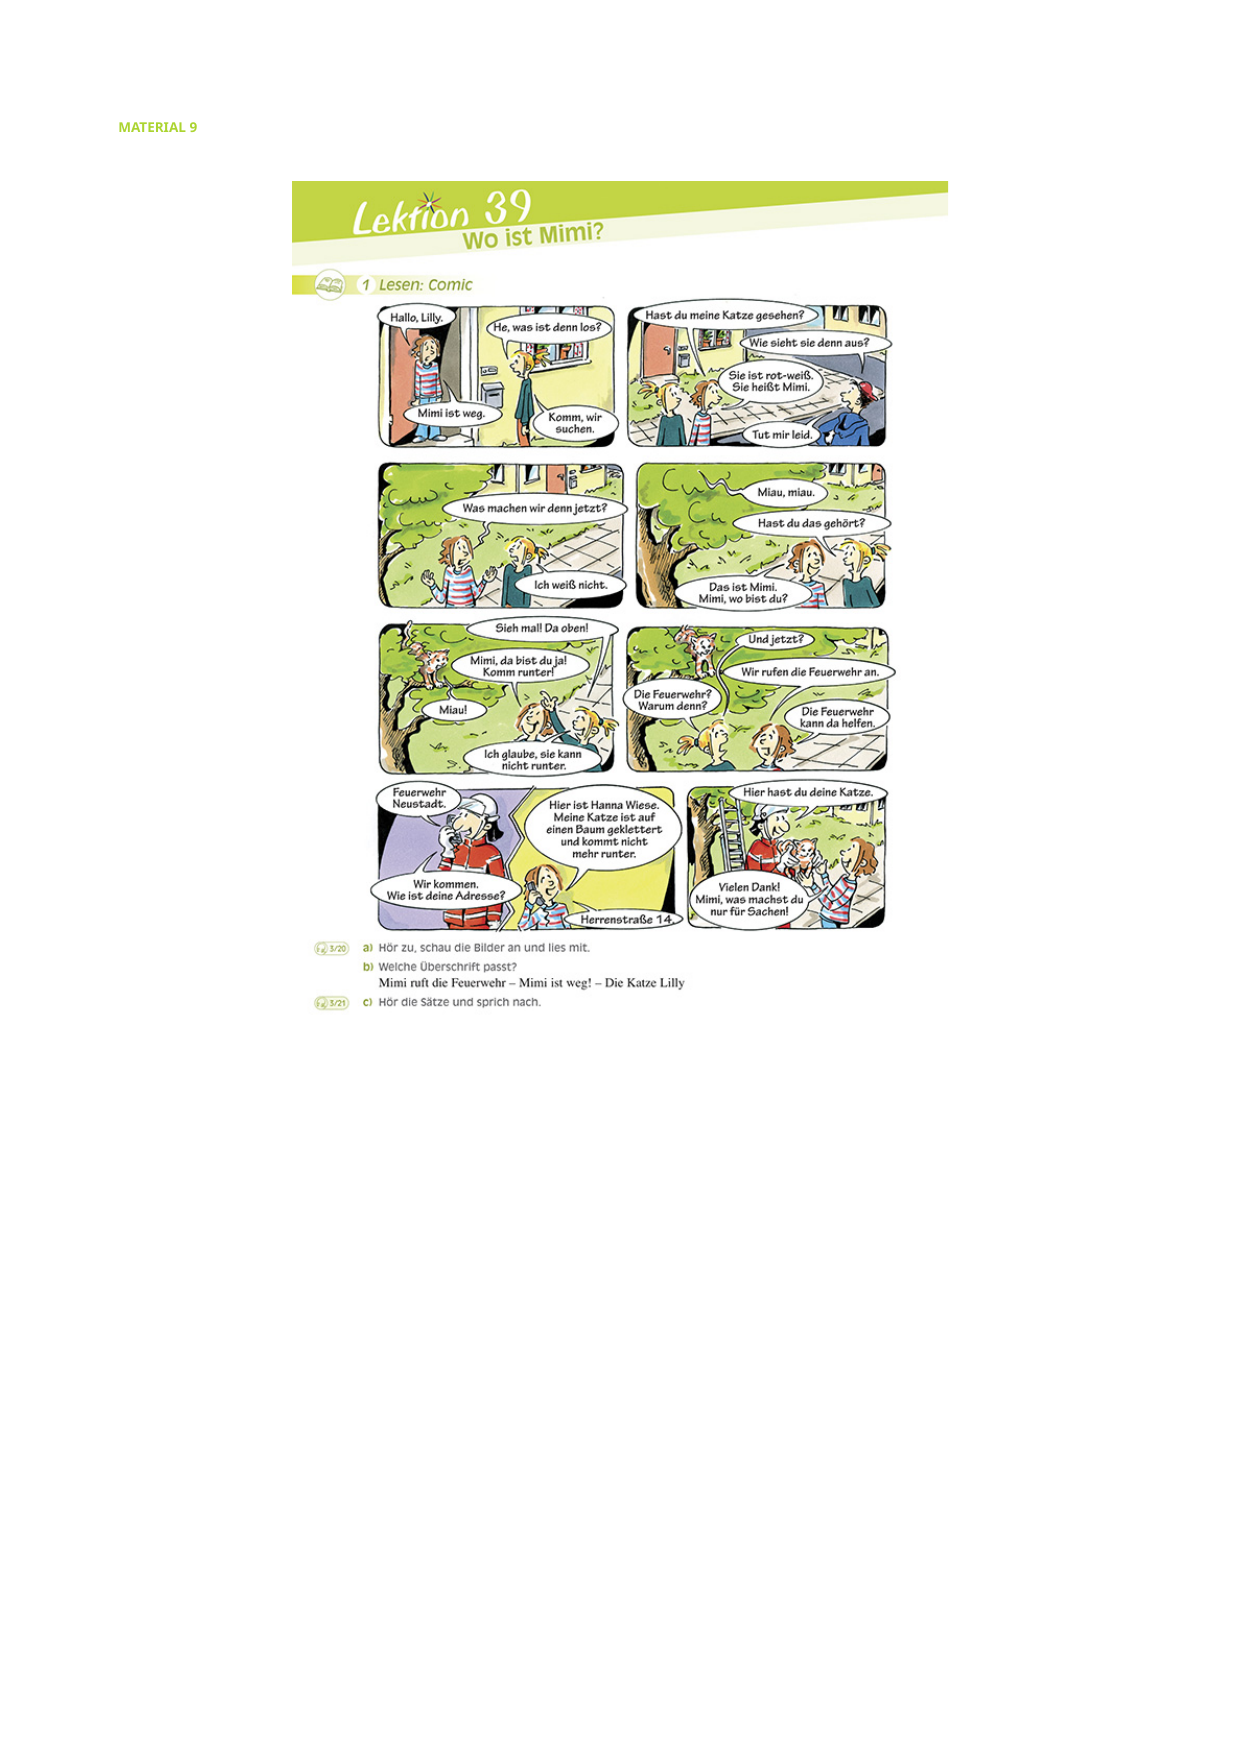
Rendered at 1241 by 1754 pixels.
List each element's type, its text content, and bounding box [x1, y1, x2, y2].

picture [292, 181, 949, 1025]
subtitle MATERIAL 9 [118, 118, 1122, 137]
